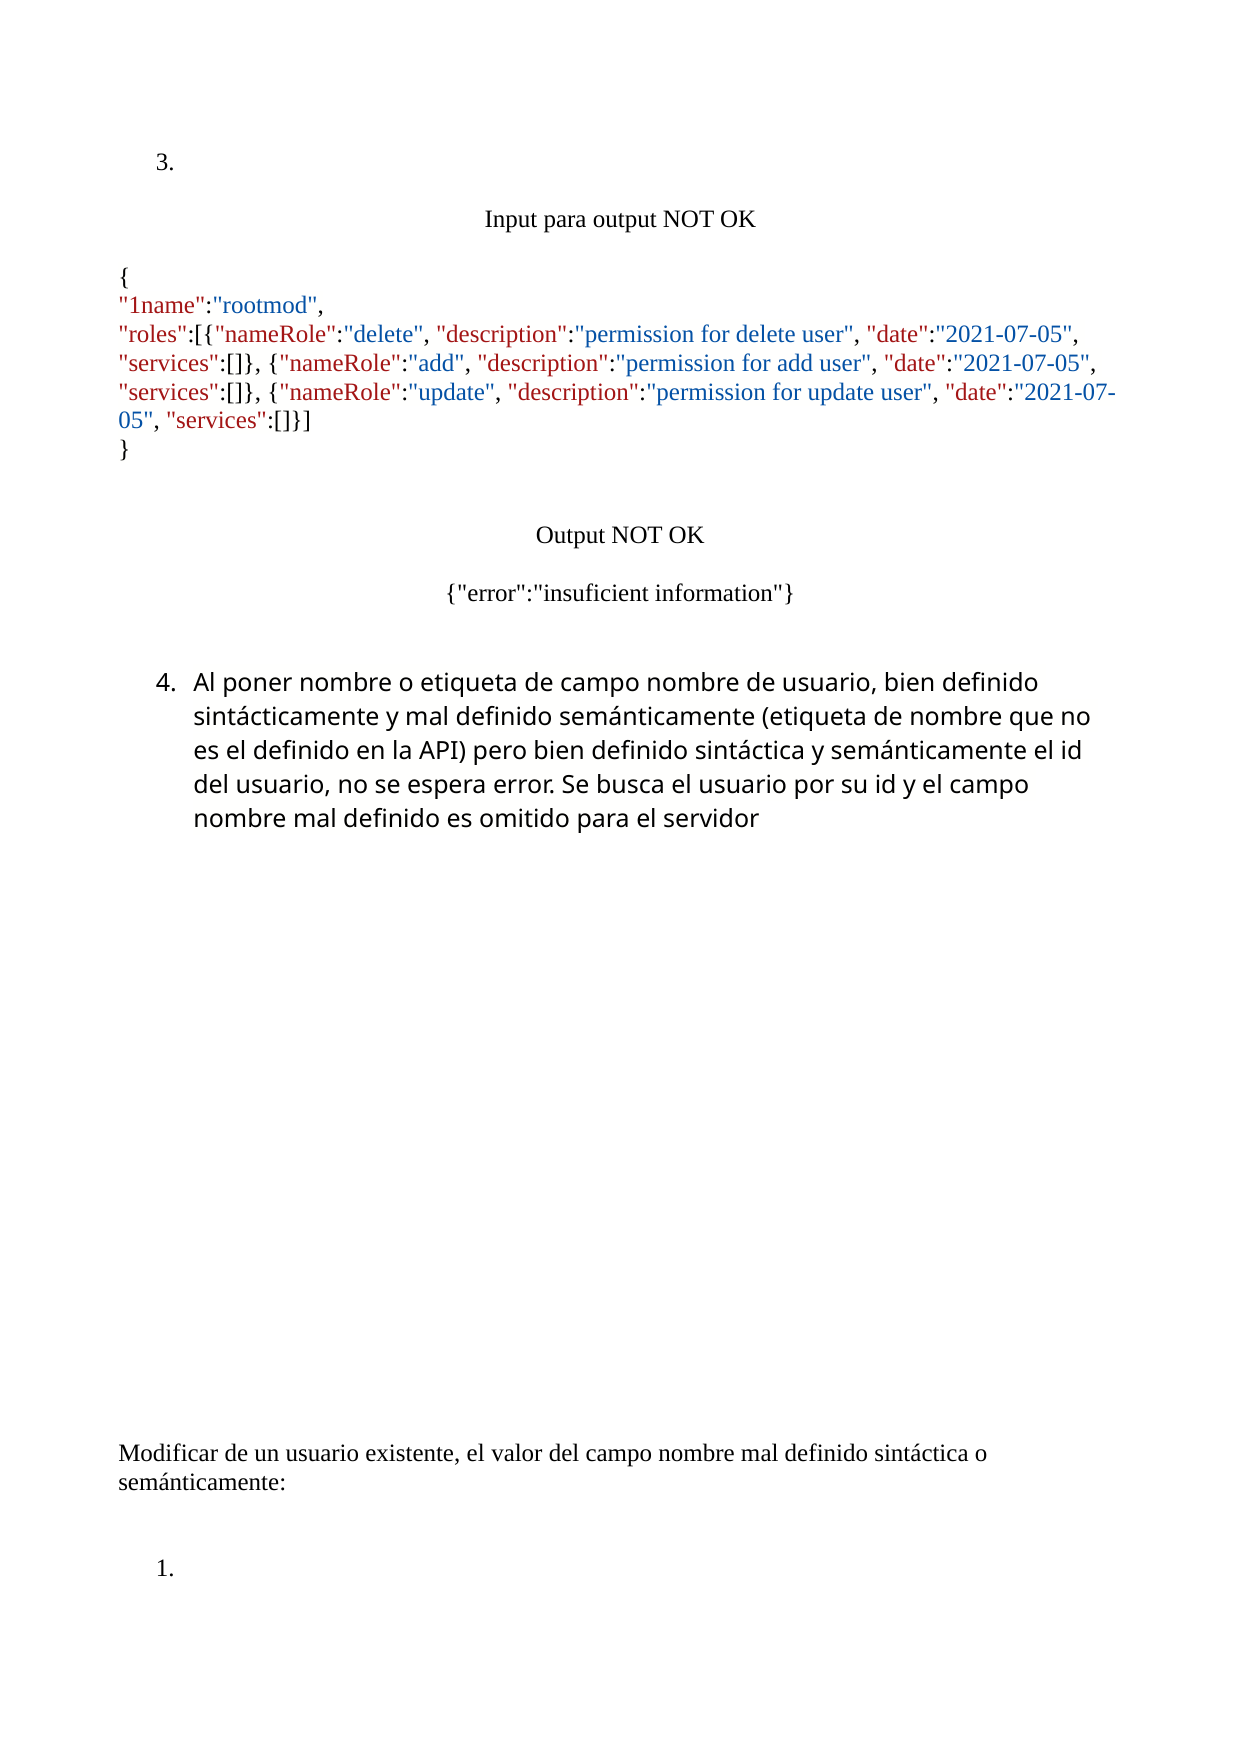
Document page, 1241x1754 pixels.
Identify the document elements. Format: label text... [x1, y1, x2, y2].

text Input para output NOT OK [118, 204, 1122, 233]
text "roles":[{"nameRole":"delete", "description":"permission for delete user", "date":"2021-07-05", "services":[]}, {"nameRole":"add", "description":"permission for add user", "date":"2021-07-05", "services":[]}, {"nameRole":"update", "description":"permission for update user", "date":"2021-07-05", "services":[]}] [118, 319, 1122, 434]
text } [118, 434, 1122, 463]
text "1name":"rootmod", [118, 291, 1122, 319]
text Output NOT OK [118, 521, 1122, 549]
text {"error":"insuficient information"} [118, 578, 1122, 607]
list Al poner nombre o etiqueta de campo nombre de usuario, bien definido sintácticamente y mal definido semánticamente (etiqueta de nombre que no es el definido en la API) pero bien definido sintáctica y semánticamente el id del usuario, no se espera error. Se busca el usuario por su id y el campo nombre mal definido es omitido para el servidor [156, 664, 1122, 835]
text { [118, 262, 1122, 291]
text Modificar de un usuario existente, el valor del campo nombre mal definido sintáctica o semánticamente: [118, 1438, 1122, 1496]
